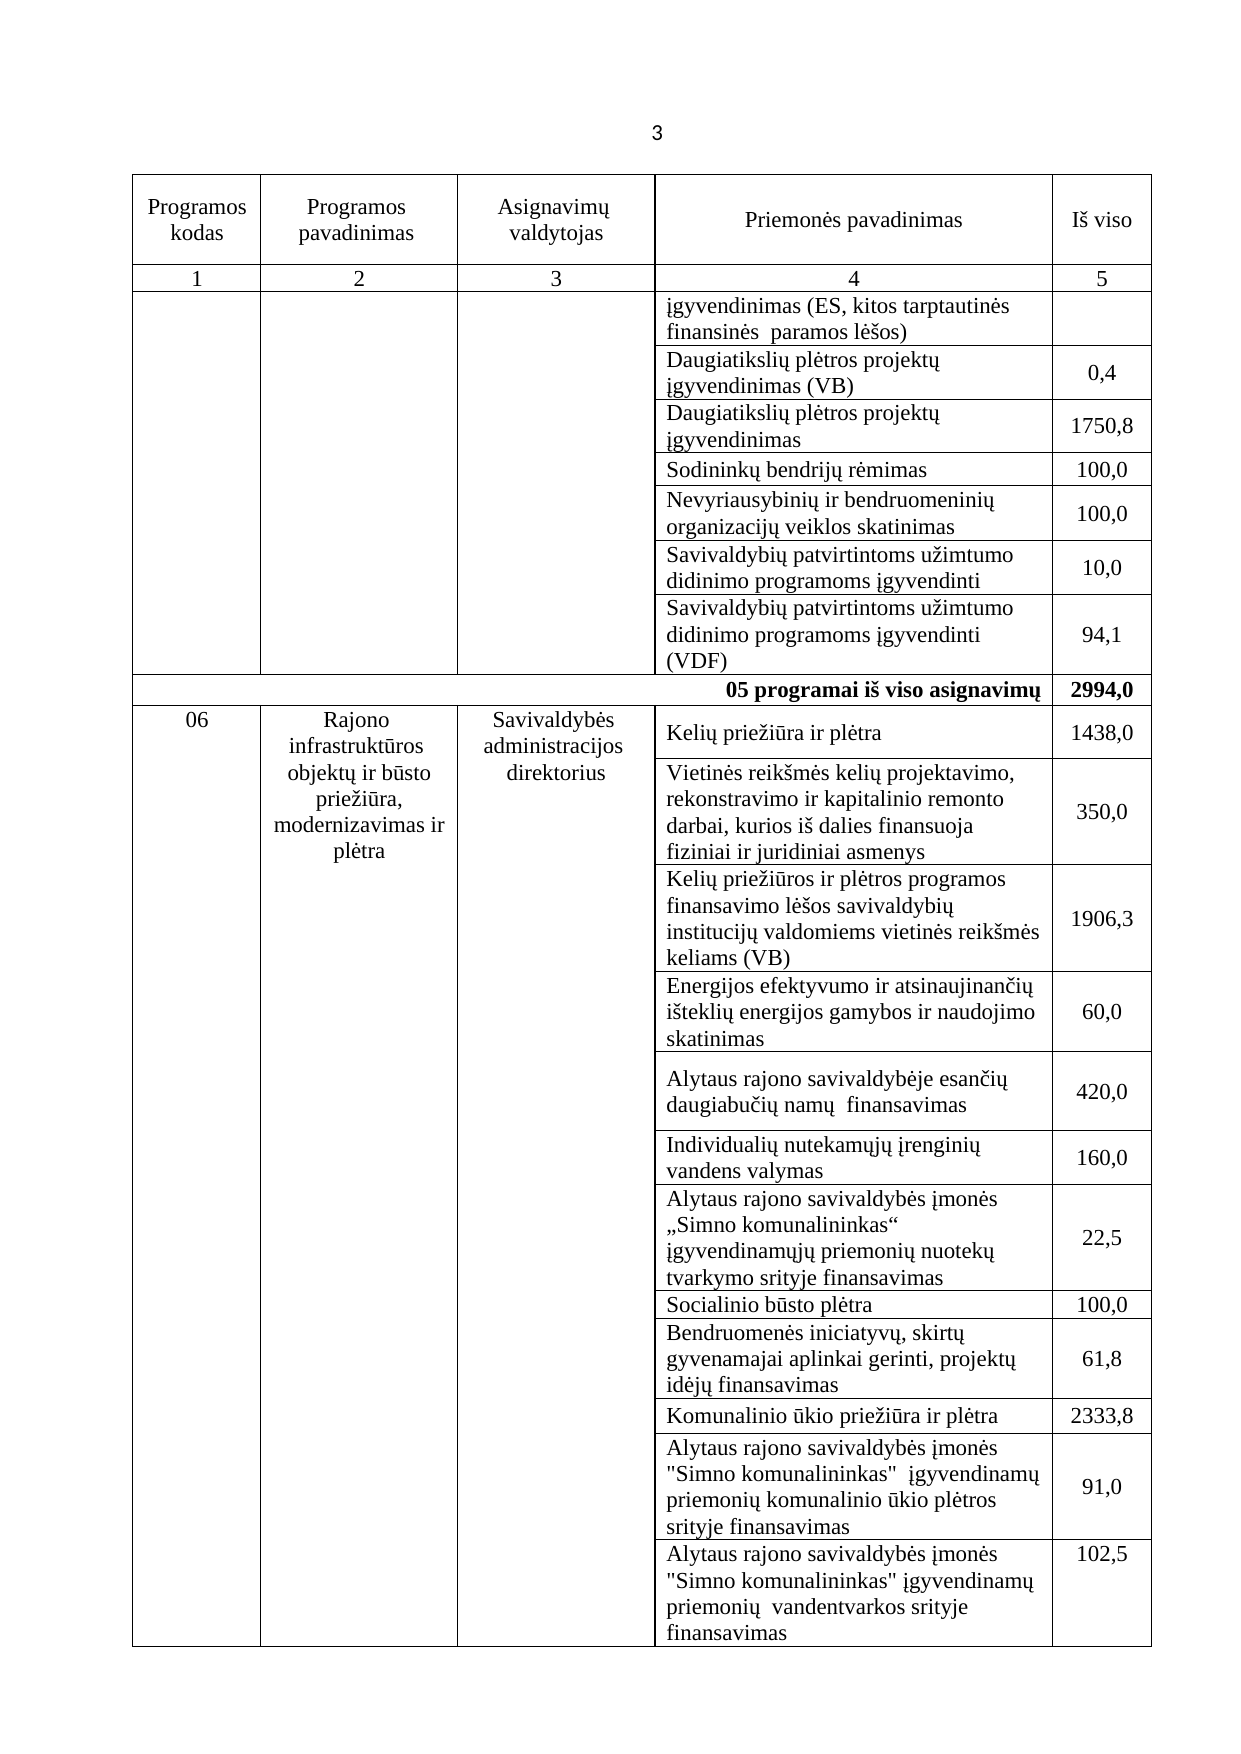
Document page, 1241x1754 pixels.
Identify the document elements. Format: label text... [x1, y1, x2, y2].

table_cell 1 [133, 265, 260, 291]
table_cell 2994,0 [1053, 675, 1151, 705]
table_cell Komunalinio ūkio priežiūra ir plėtra [656, 1399, 1052, 1433]
table_cell Alytaus rajono savivaldybės įmonės „Simno komunalininkas“ įgyvendinamųjų priemonių nuotekų tvarkymo srityje finansavimas [656, 1185, 1052, 1290]
table_header Programos kodas [133, 175, 260, 263]
table_cell 420,0 [1053, 1052, 1151, 1130]
table_cell Savivaldybės administracijos direktorius [458, 706, 654, 1646]
table_cell 1438,0 [1053, 706, 1151, 758]
table_cell 3 [458, 265, 654, 291]
table_cell 2333,8 [1053, 1399, 1151, 1433]
table_cell Alytaus rajono savivaldybėje esančių daugiabučių namų finansavimas [656, 1052, 1052, 1130]
table_cell 60,0 [1053, 972, 1151, 1051]
table_cell Kelių priežiūros ir plėtros programos finansavimo lėšos savivaldybių institucijų valdomiems vietinės reikšmės keliams (VB) [656, 865, 1052, 971]
table_header Iš viso [1053, 175, 1151, 263]
table_header Programos pavadinimas [261, 175, 457, 263]
table_cell 100,0 [1053, 486, 1151, 540]
table_cell Savivaldybių patvirtintoms užimtumo didinimo programoms įgyvendinti [656, 541, 1052, 593]
table_cell 100,0 [1053, 1291, 1151, 1317]
table_cell Nevyriausybinių ir bendruomeninių organizacijų veiklos skatinimas [656, 486, 1052, 540]
table_cell 2 [261, 265, 457, 291]
table_cell 91,0 [1053, 1434, 1151, 1539]
table_cell [261, 292, 457, 673]
table_cell 5 [1053, 265, 1151, 291]
table_cell Alytaus rajono savivaldybės įmonės "Simno komunalininkas" įgyvendinamų priemonių vandentvarkos srityje finansavimas [656, 1540, 1052, 1646]
table_cell 22,5 [1053, 1185, 1151, 1290]
table_cell įgyvendinimas (ES, kitos tarptautinės finansinės paramos lėšos) [656, 292, 1052, 345]
table_cell Savivaldybių patvirtintoms užimtumo didinimo programoms įgyvendinti (VDF) [656, 595, 1052, 673]
table_cell 06 [133, 706, 260, 1646]
table_cell Socialinio būsto plėtra [656, 1291, 1052, 1317]
table_cell 61,8 [1053, 1319, 1151, 1398]
table_header Asignavimų valdytojas [458, 175, 654, 263]
table_cell Rajono infrastruktūros objektų ir būsto priežiūra, modernizavimas ir plėtra [261, 706, 457, 1646]
table_cell Sodininkų bendrijų rėmimas [656, 453, 1052, 485]
table_header Priemonės pavadinimas [656, 175, 1052, 263]
table_cell 1906,3 [1053, 865, 1151, 971]
table_cell 1750,8 [1053, 400, 1151, 452]
table_cell Bendruomenės iniciatyvų, skirtų gyvenamajai aplinkai gerinti, projektų idėjų finansavimas [656, 1319, 1052, 1398]
table_cell Kelių priežiūra ir plėtra [656, 706, 1052, 758]
table_cell Energijos efektyvumo ir atsinaujinančių išteklių energijos gamybos ir naudojimo skatinimas [656, 972, 1052, 1051]
table_cell 0,4 [1053, 346, 1151, 398]
table_cell 102,5 [1053, 1540, 1151, 1646]
table_cell Daugiatikslių plėtros projektų įgyvendinimas (VB) [656, 346, 1052, 398]
table_cell 350,0 [1053, 759, 1151, 864]
table_cell 94,1 [1053, 595, 1151, 673]
table_cell Individualių nutekamųjų įrenginių vandens valymas [656, 1131, 1052, 1184]
table_cell Alytaus rajono savivaldybės įmonės "Simno komunalininkas" įgyvendinamų priemonių komunalinio ūkio plėtros srityje finansavimas [656, 1434, 1052, 1539]
table_cell [133, 292, 260, 673]
table_cell Vietinės reikšmės kelių projektavimo, rekonstravimo ir kapitalinio remonto darbai, kurios iš dalies finansuoja fiziniai ir juridiniai asmenys [656, 759, 1052, 864]
table_cell 05 programai iš viso asignavimų [133, 675, 1052, 705]
table_cell 4 [656, 265, 1052, 291]
table_cell 10,0 [1053, 541, 1151, 593]
table_cell 160,0 [1053, 1131, 1151, 1184]
table_cell [458, 292, 654, 673]
table_cell 100,0 [1053, 453, 1151, 485]
table_cell [1053, 292, 1151, 345]
table_cell Daugiatikslių plėtros projektų įgyvendinimas [656, 400, 1052, 452]
